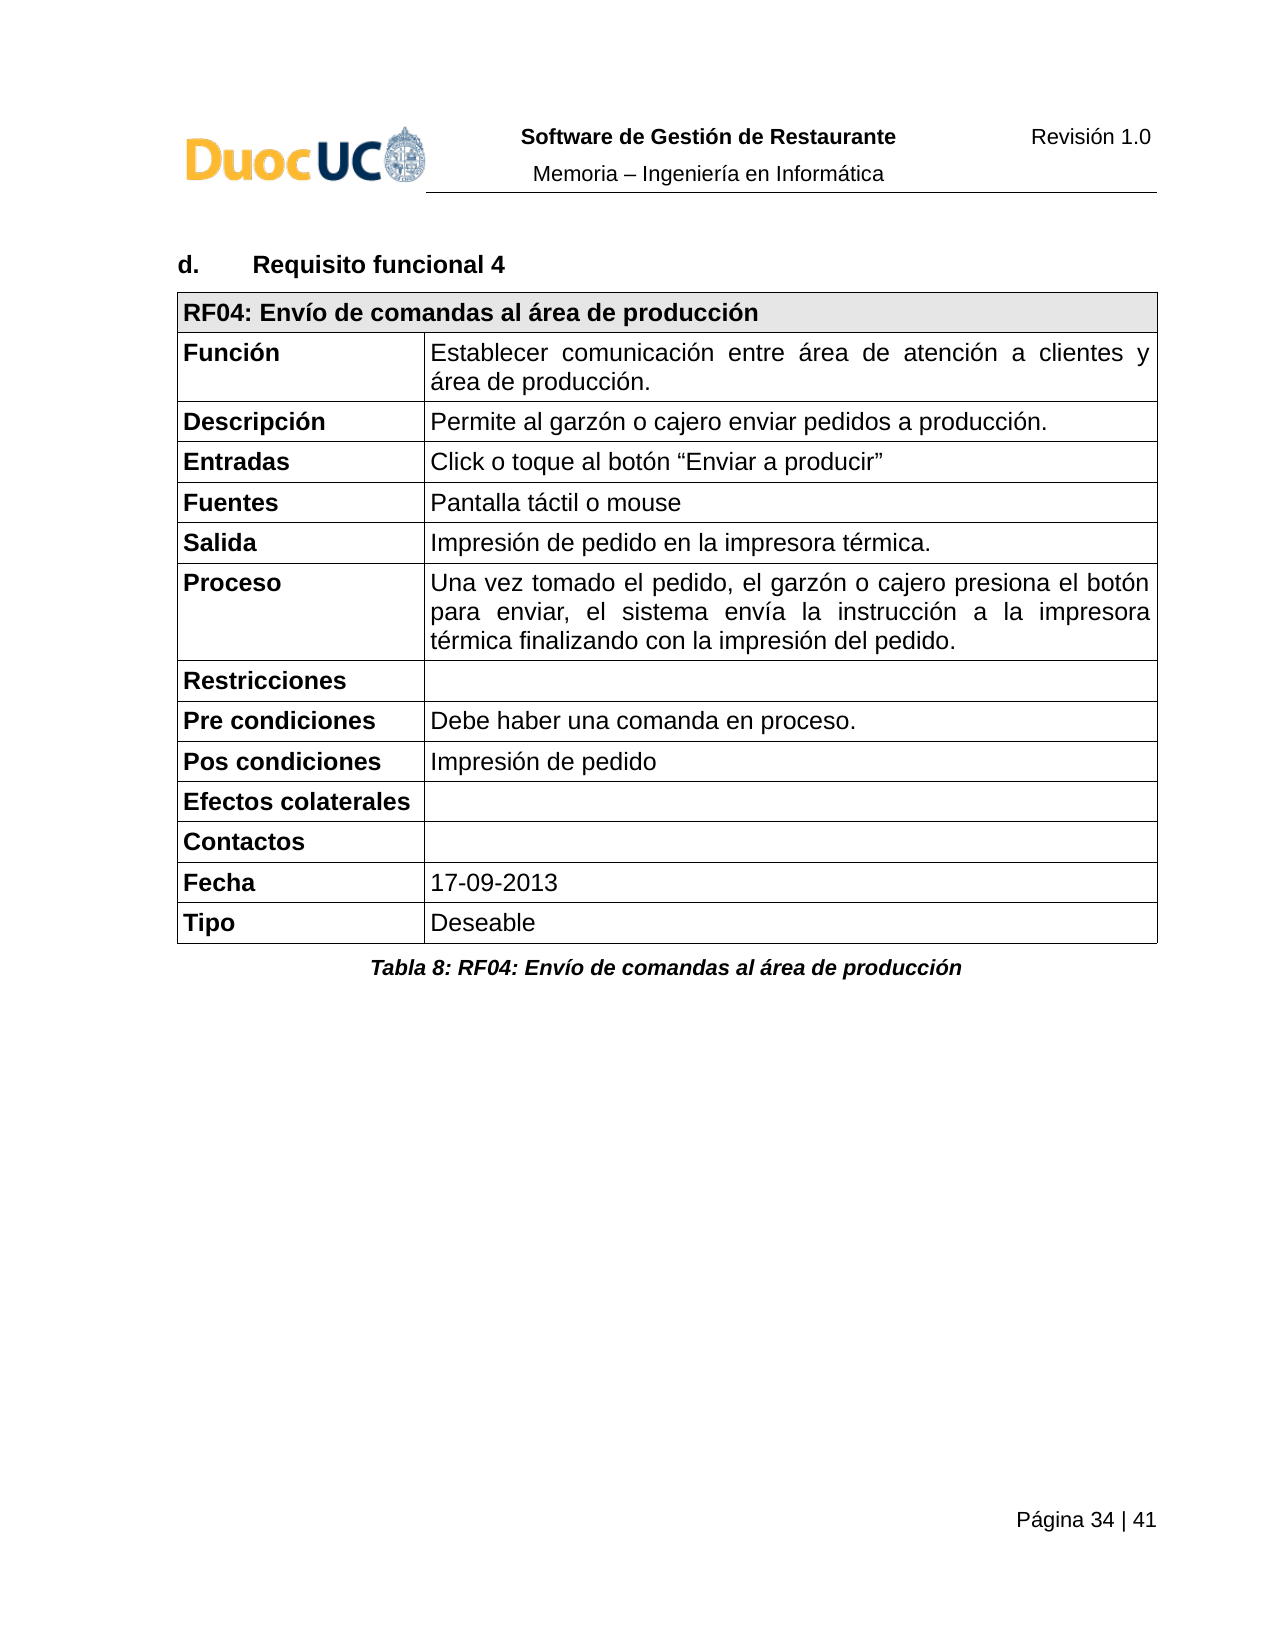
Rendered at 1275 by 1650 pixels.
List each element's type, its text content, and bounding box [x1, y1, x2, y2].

table_cell [425, 661, 1157, 701]
table_cell Impresión de pedido [425, 742, 1157, 781]
table_cell [425, 822, 1157, 862]
table_cell Proceso [178, 564, 424, 660]
table_cell Click o toque al botón “Enviar a producir” [425, 442, 1157, 482]
text Tabla 8: RF04: Envío de comandas al área de producción [177, 955, 1157, 980]
table_cell Establecer comunicación entre área de atención a clientes y área de producción. [425, 333, 1157, 401]
table_cell Pantalla táctil o mouse [425, 483, 1157, 522]
table_cell Pre condiciones [178, 702, 424, 741]
table_cell Impresión de pedido en la impresora térmica. [425, 523, 1157, 562]
table_cell Permite al garzón o cajero enviar pedidos a producción. [425, 402, 1157, 441]
table_cell Descripción [178, 402, 424, 441]
table_cell Restricciones [178, 661, 424, 701]
table_header RF04: Envío de comandas al área de producción [178, 293, 1157, 332]
table_cell Una vez tomado el pedido, el garzón o cajero presiona el botón para enviar, el sistema envía la instrucción a la impresora térmica finalizando con la impresión del pedido. [425, 564, 1157, 660]
table_cell Fuentes [178, 483, 424, 522]
table_cell Deseable [425, 903, 1157, 942]
subtitle Requisito funcional 4 [177, 251, 1157, 279]
picture [182, 123, 426, 187]
table_cell Pos condiciones [178, 742, 424, 781]
table_cell Debe haber una comanda en proceso. [425, 702, 1157, 741]
table_cell Contactos [178, 822, 424, 862]
table_cell Efectos colaterales [178, 782, 424, 821]
table_cell Función [178, 333, 424, 401]
table_cell Fecha [178, 863, 424, 902]
table_cell Entradas [178, 442, 424, 482]
table_cell [425, 782, 1157, 821]
table_cell Tipo [178, 903, 424, 942]
table_cell Salida [178, 523, 424, 562]
table_cell 17-09-2013 [425, 863, 1157, 902]
